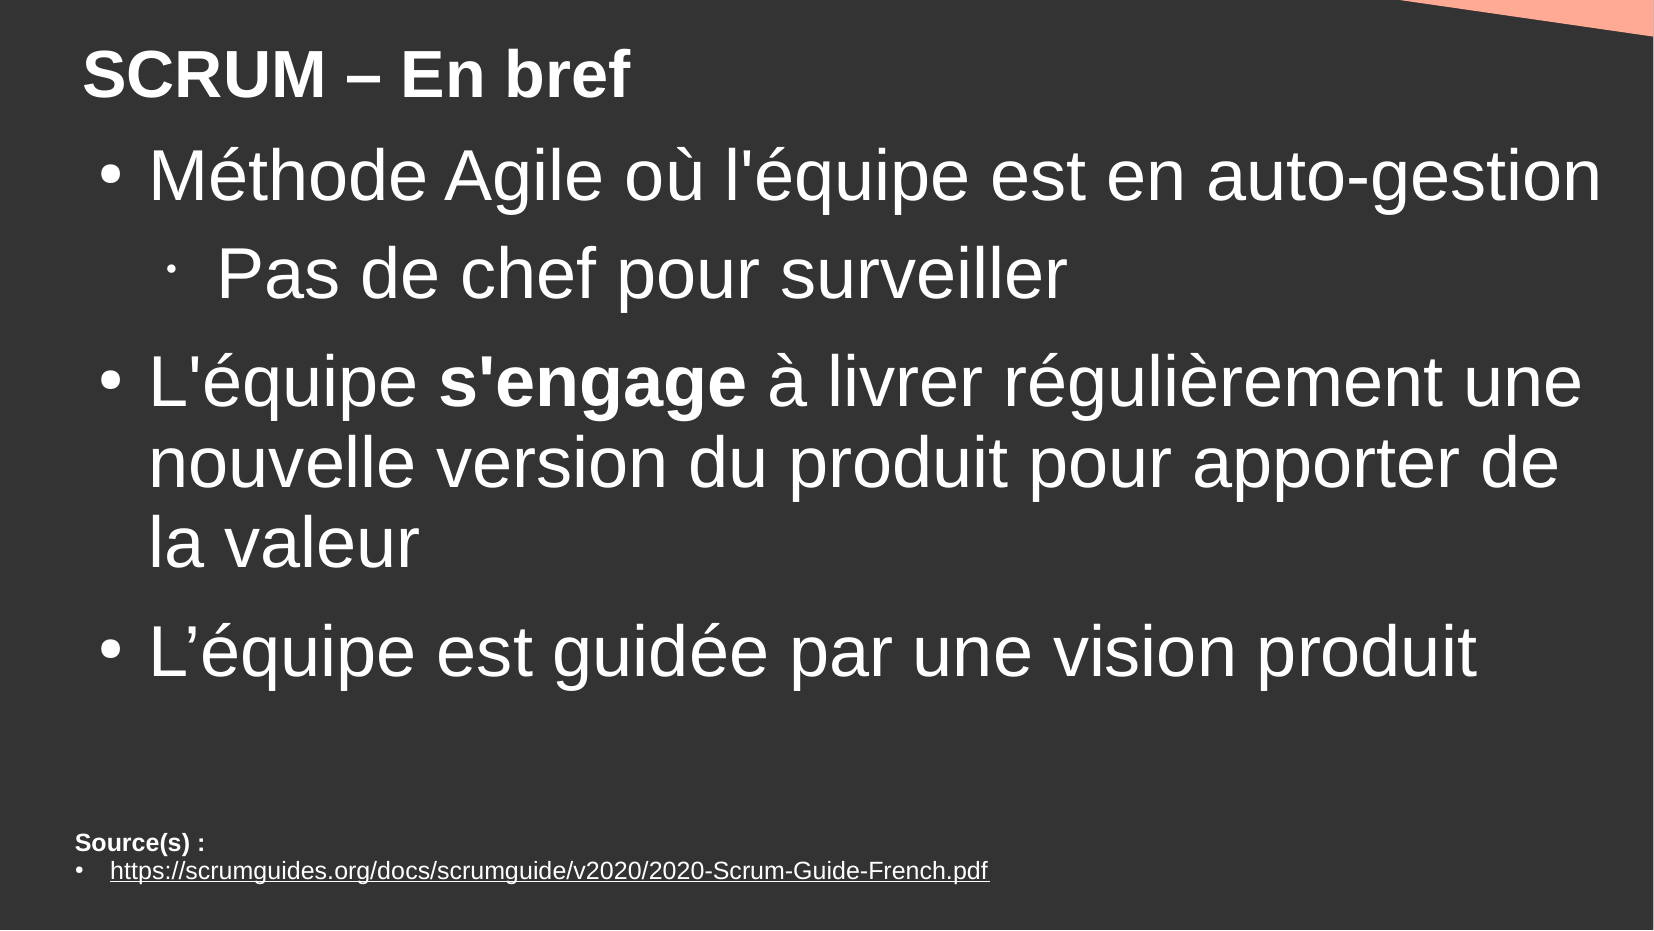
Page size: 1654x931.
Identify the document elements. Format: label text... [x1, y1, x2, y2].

title SCRUM – En bref [82, 37, 1571, 122]
text_box Source(s) : https://scrumguides.org/docs/scrumguide/v2020/2020-Scrum-Guide-French.pdf [60, 821, 1546, 921]
list Méthode Agile où l'équipe est en auto-gestion Pas de chef pour surveiller L'équipe s'engage à livrer régulièrement une nouvelle version du produit pour apporter de la valeur L’équipe est guidée par une vision produit [80, 135, 1620, 777]
text_box [1399, 0, 1654, 37]
